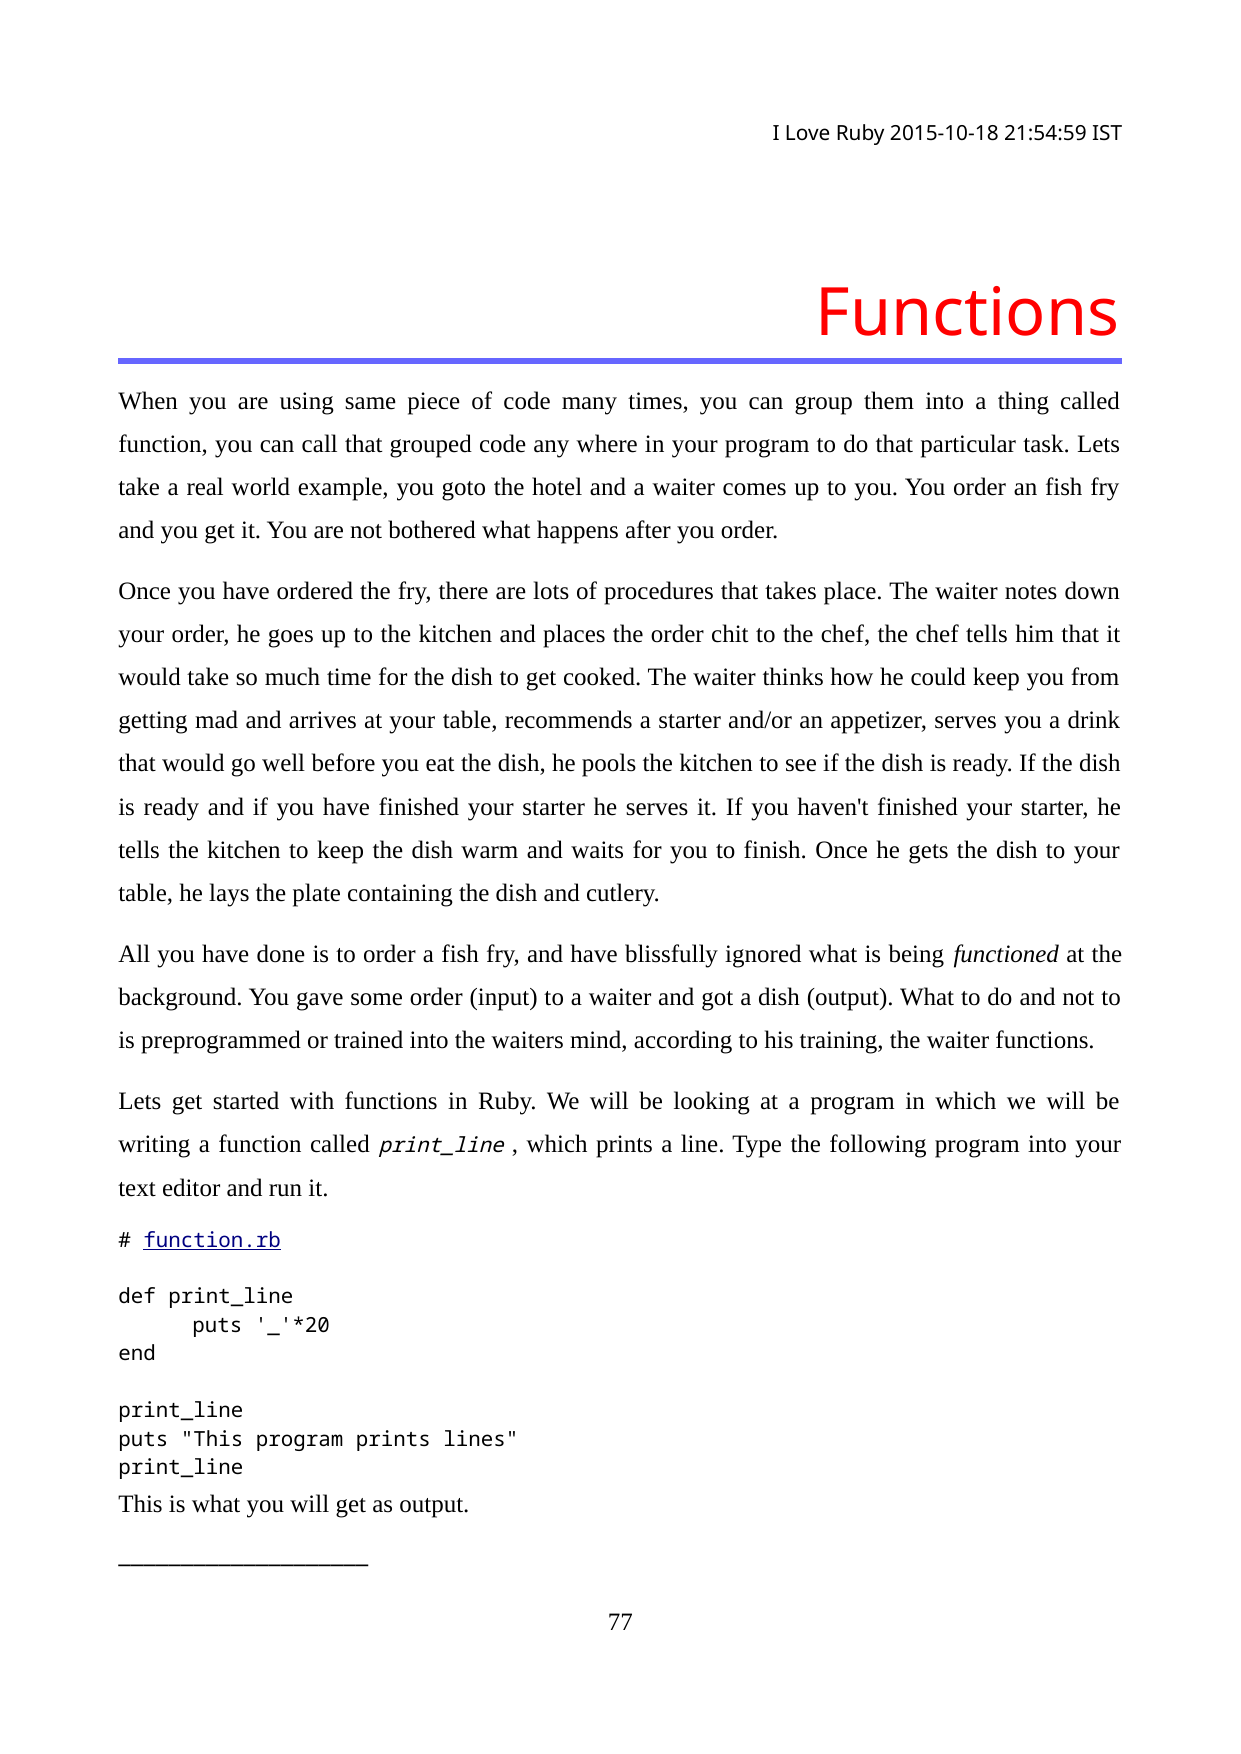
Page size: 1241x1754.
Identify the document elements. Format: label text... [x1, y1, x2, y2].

text puts "This program prints lines" [118, 1424, 1122, 1452]
text Once you have ordered the fry, there are lots of procedures that takes place. The waiter notes down your order, he goes up to the kitchen and places the order chit to the chef, the chef tells him that it would take so much time for the dish to get cooked. The waiter thinks how he could keep you from getting mad and arrives at your table, recommends a starter and/or an appetizer, serves you a drink that would go well before you eat the dish, he pools the kitchen to see if the dish is ready. If the dish is ready and if you have finished your starter he serves it. If you haven't finished your starter, he tells the kitchen to keep the dish warm and waits for you to finish. Once he gets the dish to your table, he lays the plate containing the dish and cutlery. [118, 576, 1122, 907]
text end [118, 1338, 1122, 1367]
text def print_line [118, 1282, 1122, 1310]
text When you are using same piece of code many times, you can group them into a thing called function, you can call that grouped code any where in your program to do that particular task. Lets take a real world example, you goto the hotel and a waiter comes up to you. You order an fish fry and you get it. You are not bothered what happens after you order. [118, 386, 1122, 544]
text All you have done is to order a fish fry, and have blissfully ignored what is being functioned at the background. You gave some order (input) to a waiter and got a dish (output). What to do and not to is preprogrammed or trained into the waiters mind, according to his training, the waiter functions. [118, 939, 1122, 1054]
text print_line [118, 1395, 1122, 1424]
text print_line [118, 1452, 1122, 1481]
text This is what you will get as output. [118, 1489, 1122, 1518]
subtitle Functions [118, 261, 1122, 358]
text # function.rb [118, 1225, 1122, 1253]
text ____________________ [118, 1541, 1122, 1570]
text puts '_'*20 [118, 1310, 1122, 1338]
text Lets get started with functions in Ruby. We will be looking at a program in which we will be writing a function called print_line , which prints a line. Type the following program into your text editor and run it. [118, 1086, 1122, 1201]
